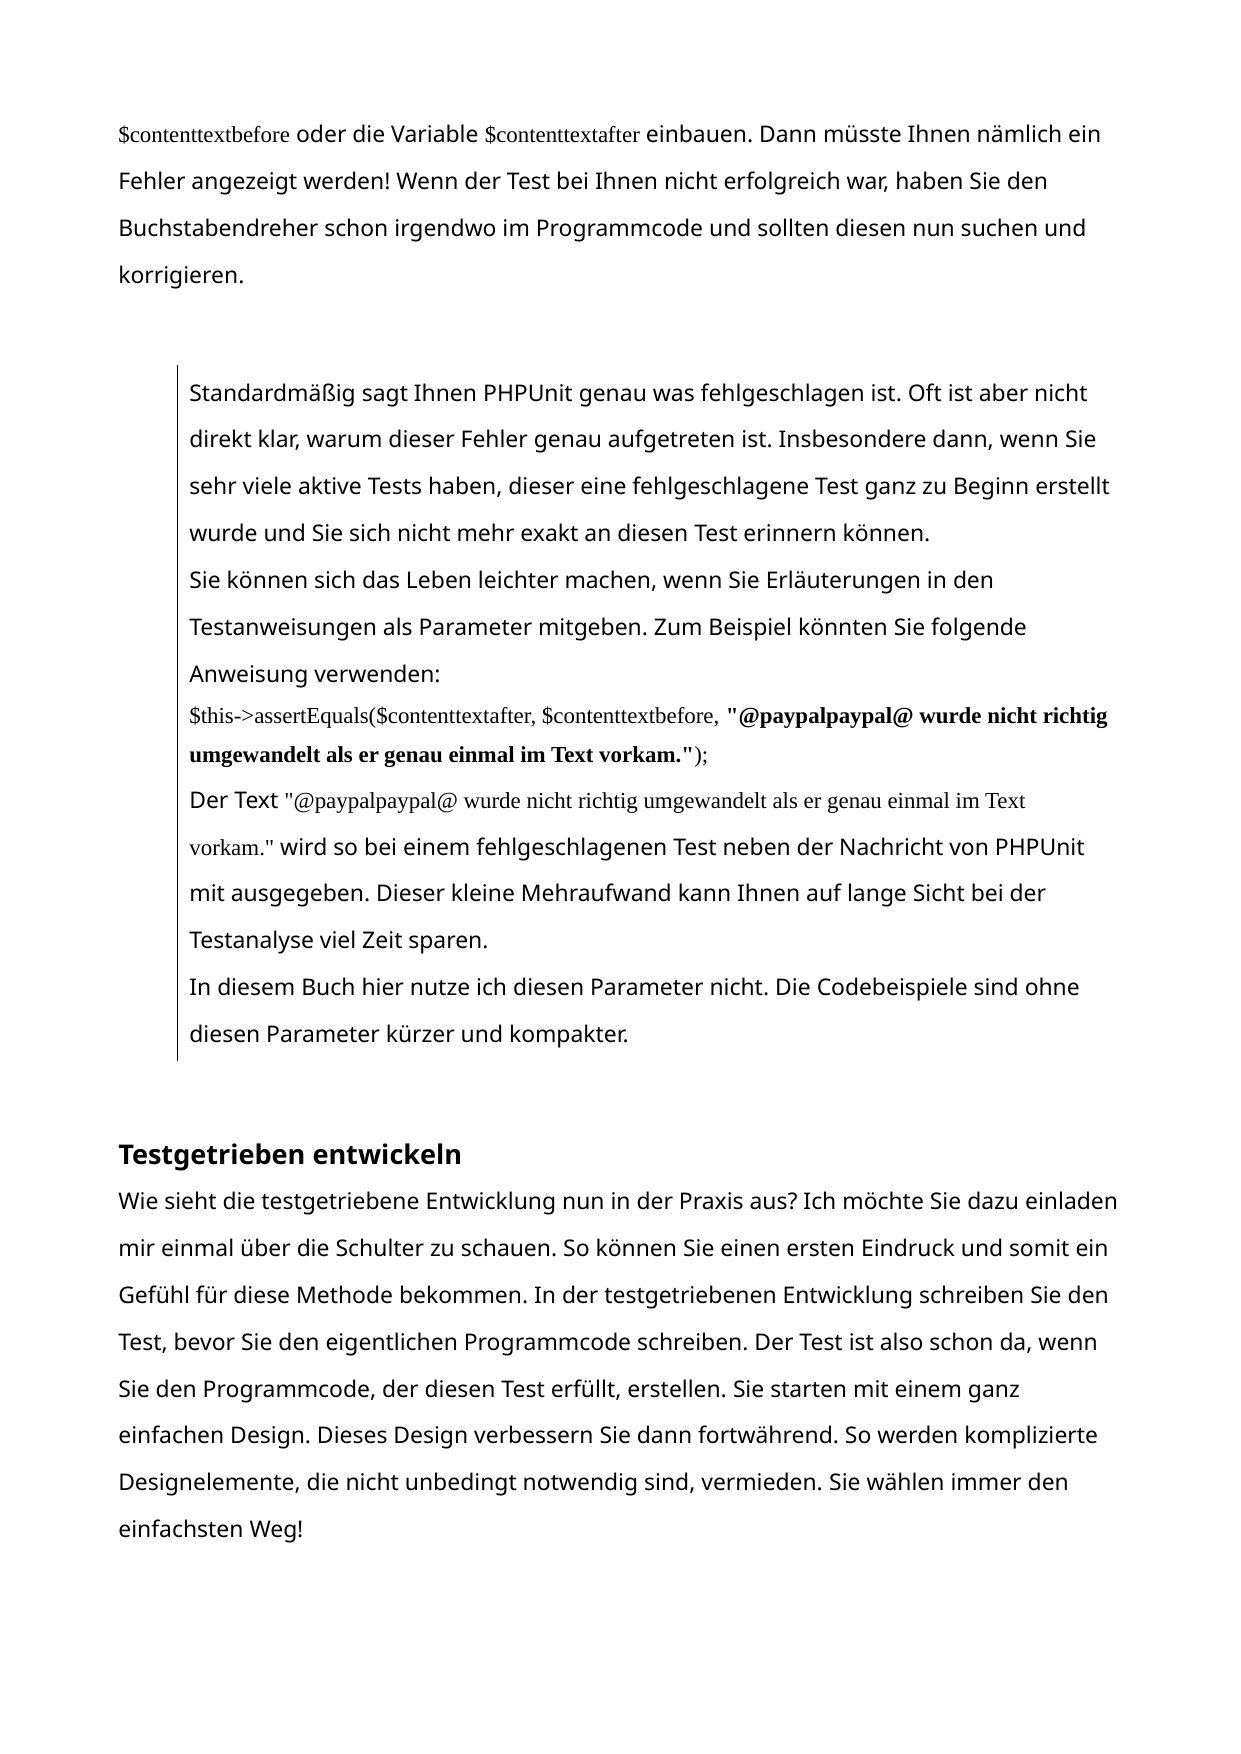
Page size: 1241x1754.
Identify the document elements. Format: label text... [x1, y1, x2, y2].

text Standardmäßig sagt Ihnen PHPUnit genau was fehlgeschlagen ist. Oft ist aber nicht direkt klar, warum dieser Fehler genau aufgetreten ist. Insbesondere dann, wenn Sie sehr viele aktive Tests haben, dieser eine fehlgeschlagene Test ganz zu Beginn erstellt wurde und Sie sich nicht mehr exakt an diesen Test erinnern können. Sie können sich das Leben leichter machen, wenn Sie Erläuterungen in den Testanweisungen als Parameter mitgeben. Zum Beispiel könnten Sie folgende Anweisung verwenden: $this->assertEquals($contenttextafter, $contenttextbefore, "@paypalpaypal@ wurde nicht richtig umgewandelt als er genau einmal im Text vorkam."); Der Text "@paypalpaypal@ wurde nicht richtig umgewandelt als er genau einmal im Text vorkam." wird so bei einem fehlgeschlagenen Test neben der Nachricht von PHPUnit mit ausgegeben. Dieser kleine Mehraufwand kann Ihnen auf lange Sicht bei der Testanalyse viel Zeit sparen. In diesem Buch hier nutze ich diesen Parameter nicht. Die Codebeispiele sind ohne diesen Parameter kürzer und kompakter. [178, 365, 1122, 1061]
text $contenttextbefore oder die Variable $contenttextafter einbauen. Dann müsste Ihnen nämlich ein Fehler angezeigt werden! Wenn der Test bei Ihnen nicht erfolgreich war, haben Sie den Buchstabendreher schon irgendwo im Programmcode und sollten diesen nun suchen und korrigieren. [118, 118, 1122, 290]
text Wie sieht die testgetriebene Entwicklung nun in der Praxis aus? Ich möchte Sie dazu einladen mir einmal über die Schulter zu schauen. So können Sie einen ersten Eindruck und somit ein Gefühl für diese Methode bekommen. In der testgetriebenen Entwicklung schreiben Sie den Test, bevor Sie den eigentlichen Programmcode schreiben. Der Test ist also schon da, wenn Sie den Programmcode, der diesen Test erfüllt, erstellen. Sie starten mit einem ganz einfachen Design. Dieses Design verbessern Sie dann fortwährend. So werden komplizierte Designelemente, die nicht unbedingt notwendig sind, vermieden. Sie wählen immer den einfachsten Weg! [118, 1185, 1122, 1544]
subtitle Testgetrieben entwickeln [118, 1136, 1122, 1172]
